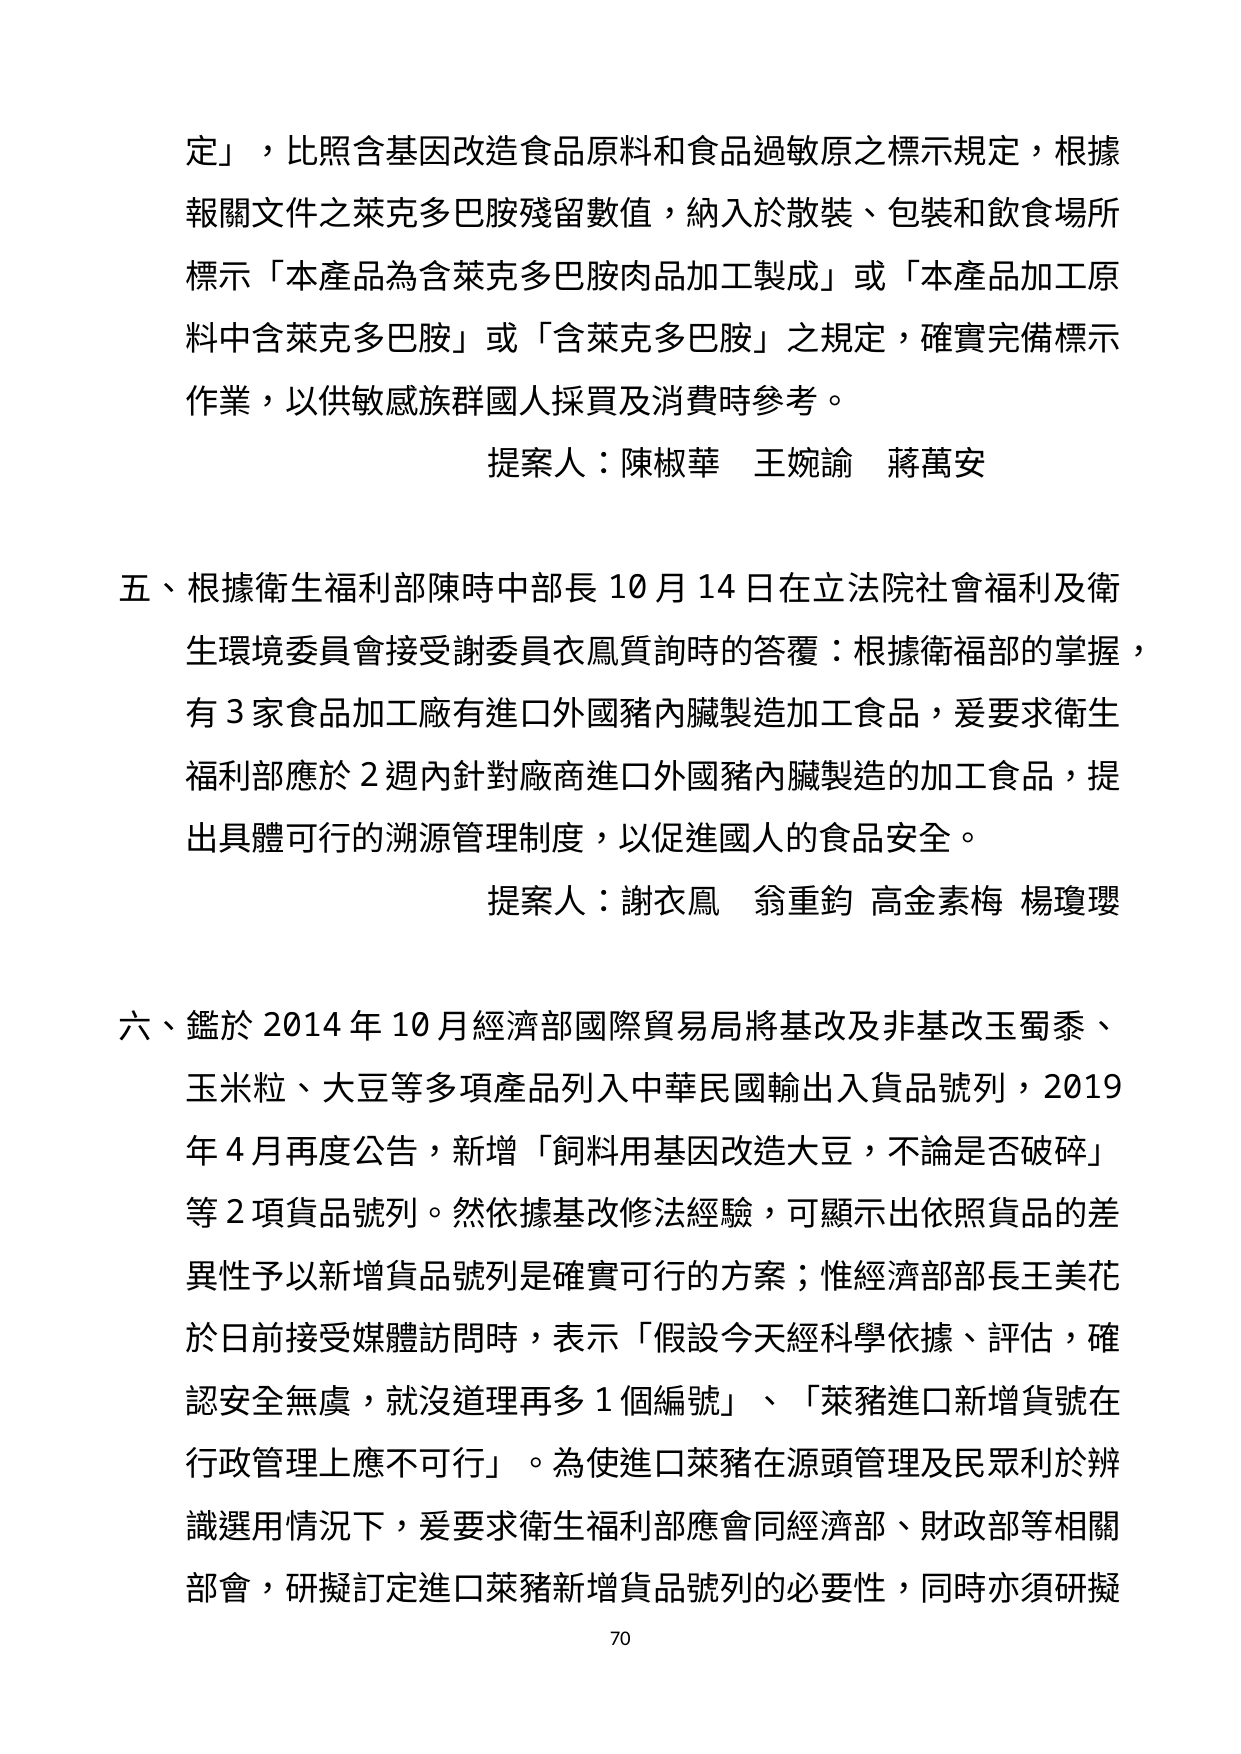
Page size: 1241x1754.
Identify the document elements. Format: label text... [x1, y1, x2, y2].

text 提案人：陳椒華 王婉諭 蔣萬安 [487, 419, 1122, 482]
text 五、根據衛生福利部陳時中部長10月14日在立法院社會福利及衛生環境委員會接受謝委員衣鳯質詢時的答覆：根據衛福部的掌握，有3家食品加工廠有進口外國豬內臟製造加工食品，爰要求衛生福利部應於2週內針對廠商進口外國豬內臟製造的加工食品，提出具體可行的溯源管理制度，以促進國人的食品安全。 [118, 544, 1122, 857]
text 提案人：謝衣鳯 翁重鈞 高金素梅 楊瓊瓔 [487, 857, 1122, 919]
text 六、鑑於2014年10月經濟部國際貿易局將基改及非基改玉蜀黍、玉米粒、大豆等多項產品列入中華民國輸出入貨品號列，2019年4月再度公告，新增「飼料用基因改造大豆，不論是否破碎」等2項貨品號列。然依據基改修法經驗，可顯示出依照貨品的差異性予以新增貨品號列是確實可行的方案；惟經濟部部長王美花於日前接受媒體訪問時，表示「假設今天經科學依據、評估，確認安全無虞，就沒道理再多1個編號」、「萊豬進口新增貨號在行政管理上應不可行」。為使進口萊豬在源頭管理及民眾利於辨識選用情況下，爰要求衛生福利部應會同經濟部、財政部等相關部會，研擬訂定進口萊豬新增貨品號列的必要性，同時亦須研擬 [118, 982, 1122, 1607]
text 定」，比照含基因改造食品原料和食品過敏原之標示規定，根據報關文件之萊克多巴胺殘留數值，納入於散裝、包裝和飲食場所標示「本產品為含萊克多巴胺肉品加工製成」或「本產品加工原料中含萊克多巴胺」或「含萊克多巴胺」之規定，確實完備標示作業，以供敏感族群國人採買及消費時參考。 [118, 107, 1122, 419]
